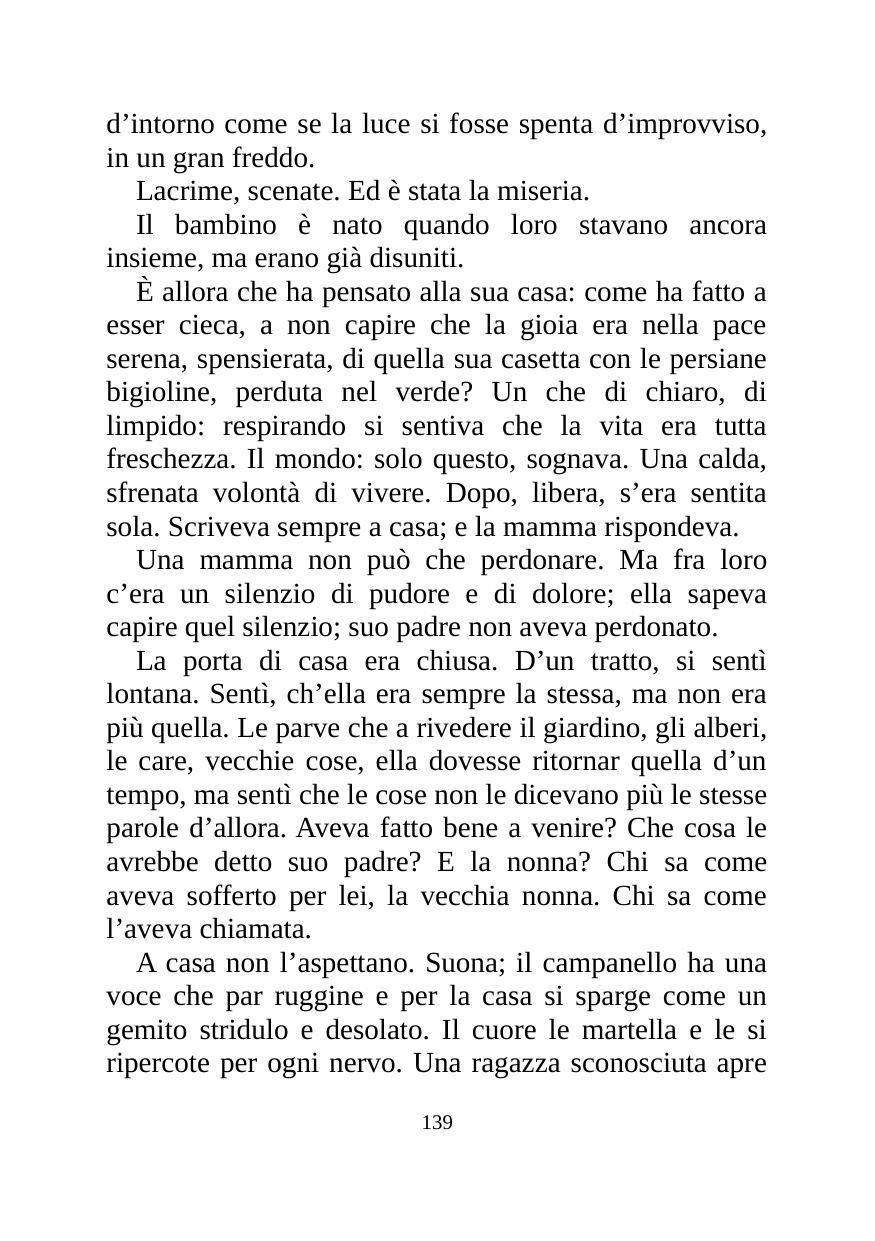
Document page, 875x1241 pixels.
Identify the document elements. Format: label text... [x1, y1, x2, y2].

text È allora che ha pensato alla sua casa: come ha fatto a esser cieca, a non capire che la gioia era nella pace serena, spensierata, di quella sua casetta con le persiane bigioline, perduta nel verde? Un che di chiaro, di limpido: respirando si sentiva che la vita era tutta freschezza. Il mondo: solo questo, sognava. Una calda, sfrenata volontà di vivere. Dopo, libera, s’era sentita sola. Scriveva sempre a casa; e la mamma rispondeva. [106, 274, 768, 542]
text Lacrime, scenate. Ed è stata la miseria. [106, 173, 768, 207]
text Il bambino è nato quando loro stavano ancora insieme, ma erano già disuniti. [106, 207, 768, 274]
text A casa non l’aspettano. Suona; il campanello ha una voce che par ruggine e per la casa si sparge come un gemito stridulo e desolato. Il cuore le martella e le si ripercote per ogni nervo. Una ragazza sconosciuta apre [106, 945, 768, 1079]
text Una mamma non può che perdonare. Ma fra loro c’era un silenzio di pudore e di dolore; ella sapeva capire quel silenzio; suo padre non aveva perdonato. [106, 542, 768, 643]
text d’intorno come se la luce si fosse spenta d’improvviso, in un gran freddo. [106, 106, 768, 173]
text La porta di casa era chiusa. D’un tratto, si sentì lontana. Sentì, ch’ella era sempre la stessa, ma non era più quella. Le parve che a rivedere il giardino, gli alberi, le care, vecchie cose, ella dovesse ritornar quella d’un tempo, ma sentì che le cose non le dicevano più le stesse parole d’allora. Aveva fatto bene a venire? Che cosa le avrebbe detto suo padre? E la nonna? Chi sa come aveva sofferto per lei, la vecchia nonna. Chi sa come l’aveva chiamata. [106, 643, 768, 945]
